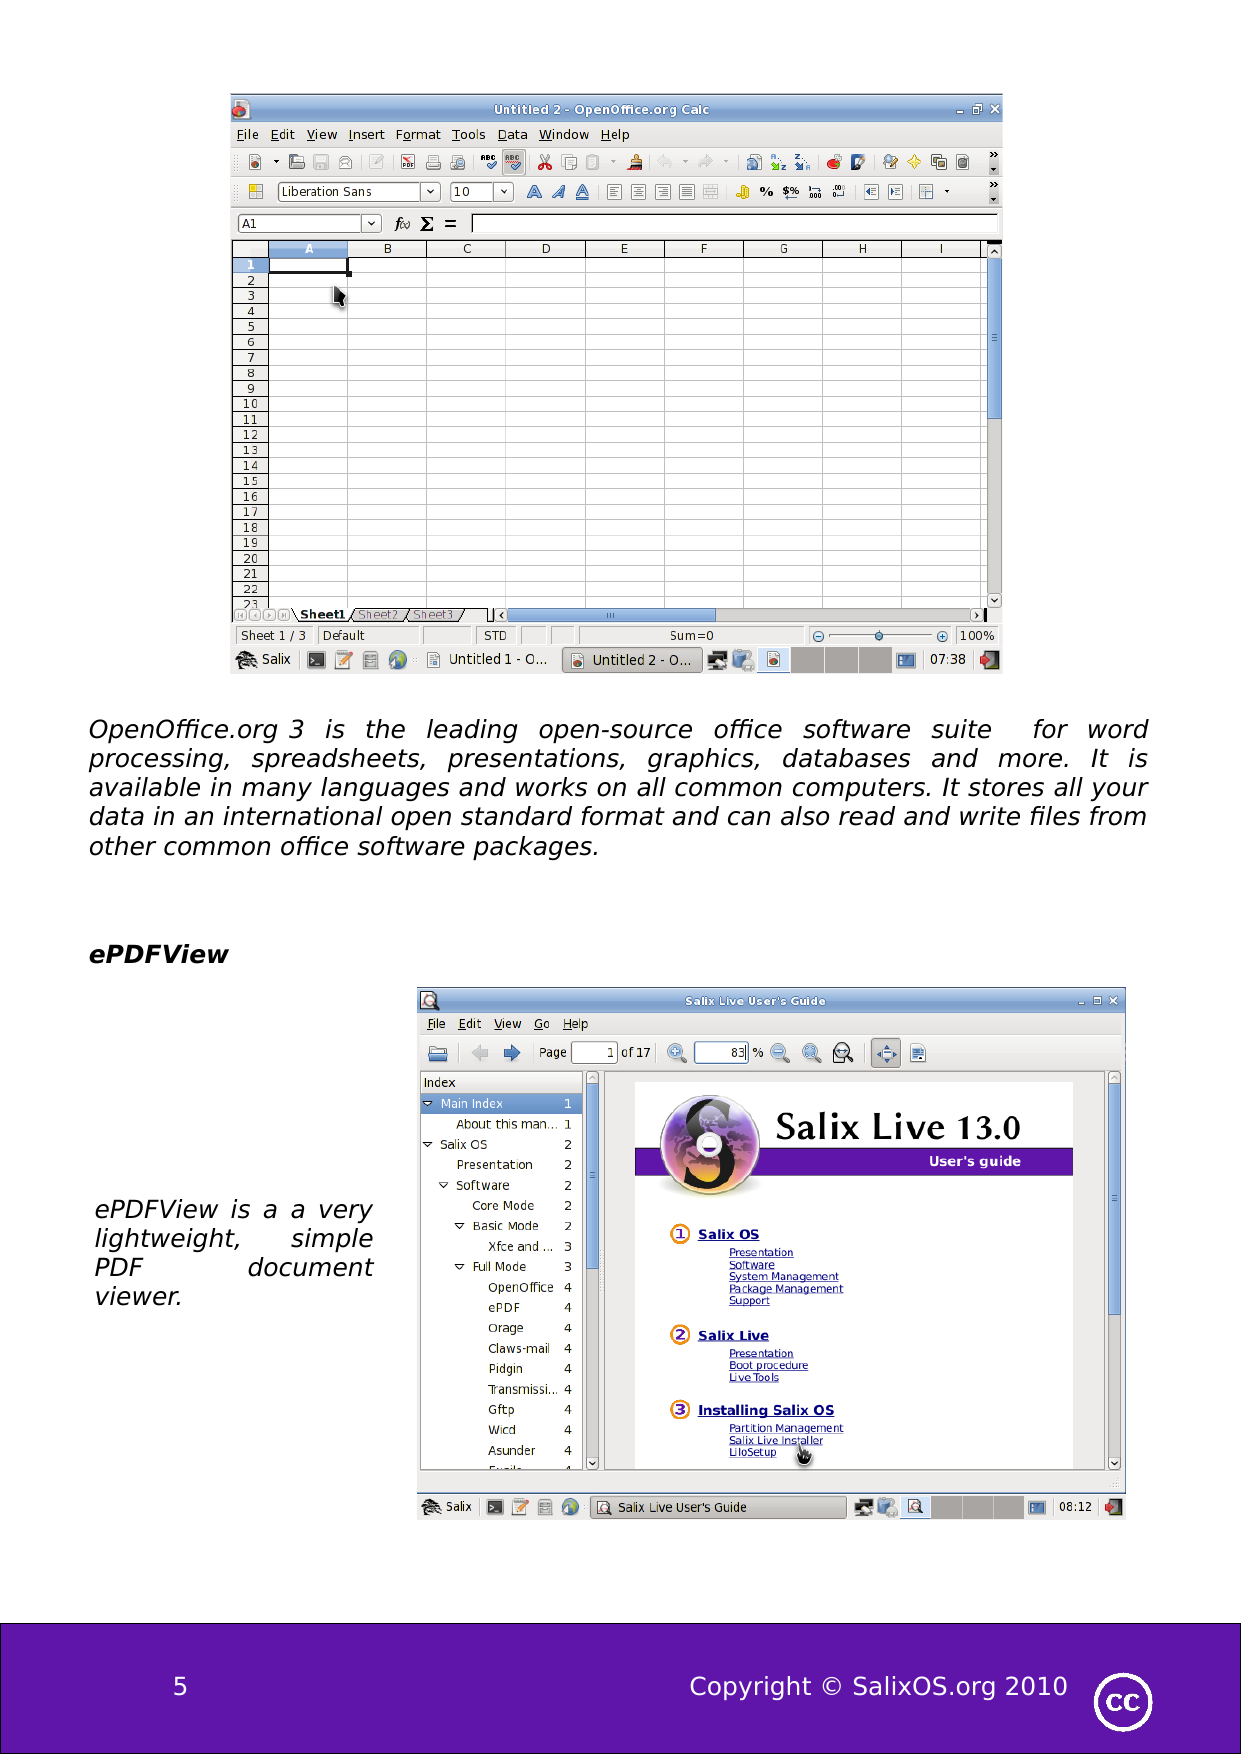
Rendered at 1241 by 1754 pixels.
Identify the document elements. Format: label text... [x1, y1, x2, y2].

table_header [382, 982, 1152, 1538]
text OpenOffice.org 3 is the leading open-source office software suite for word processing, spreadsheets, presentations, graphics, databases and more. It is available in many languages and works on all common computers. It stores all your data in an international open standard format and can also read and write files from other common office software packages. [88, 715, 1152, 861]
table_header ePDFView is a a very lightweight, simple PDF document viewer. [89, 982, 382, 1538]
picture [1093, 1672, 1153, 1732]
subtitle ePDFView [88, 940, 1152, 969]
picture [230, 93, 1003, 674]
picture [416, 987, 1126, 1520]
